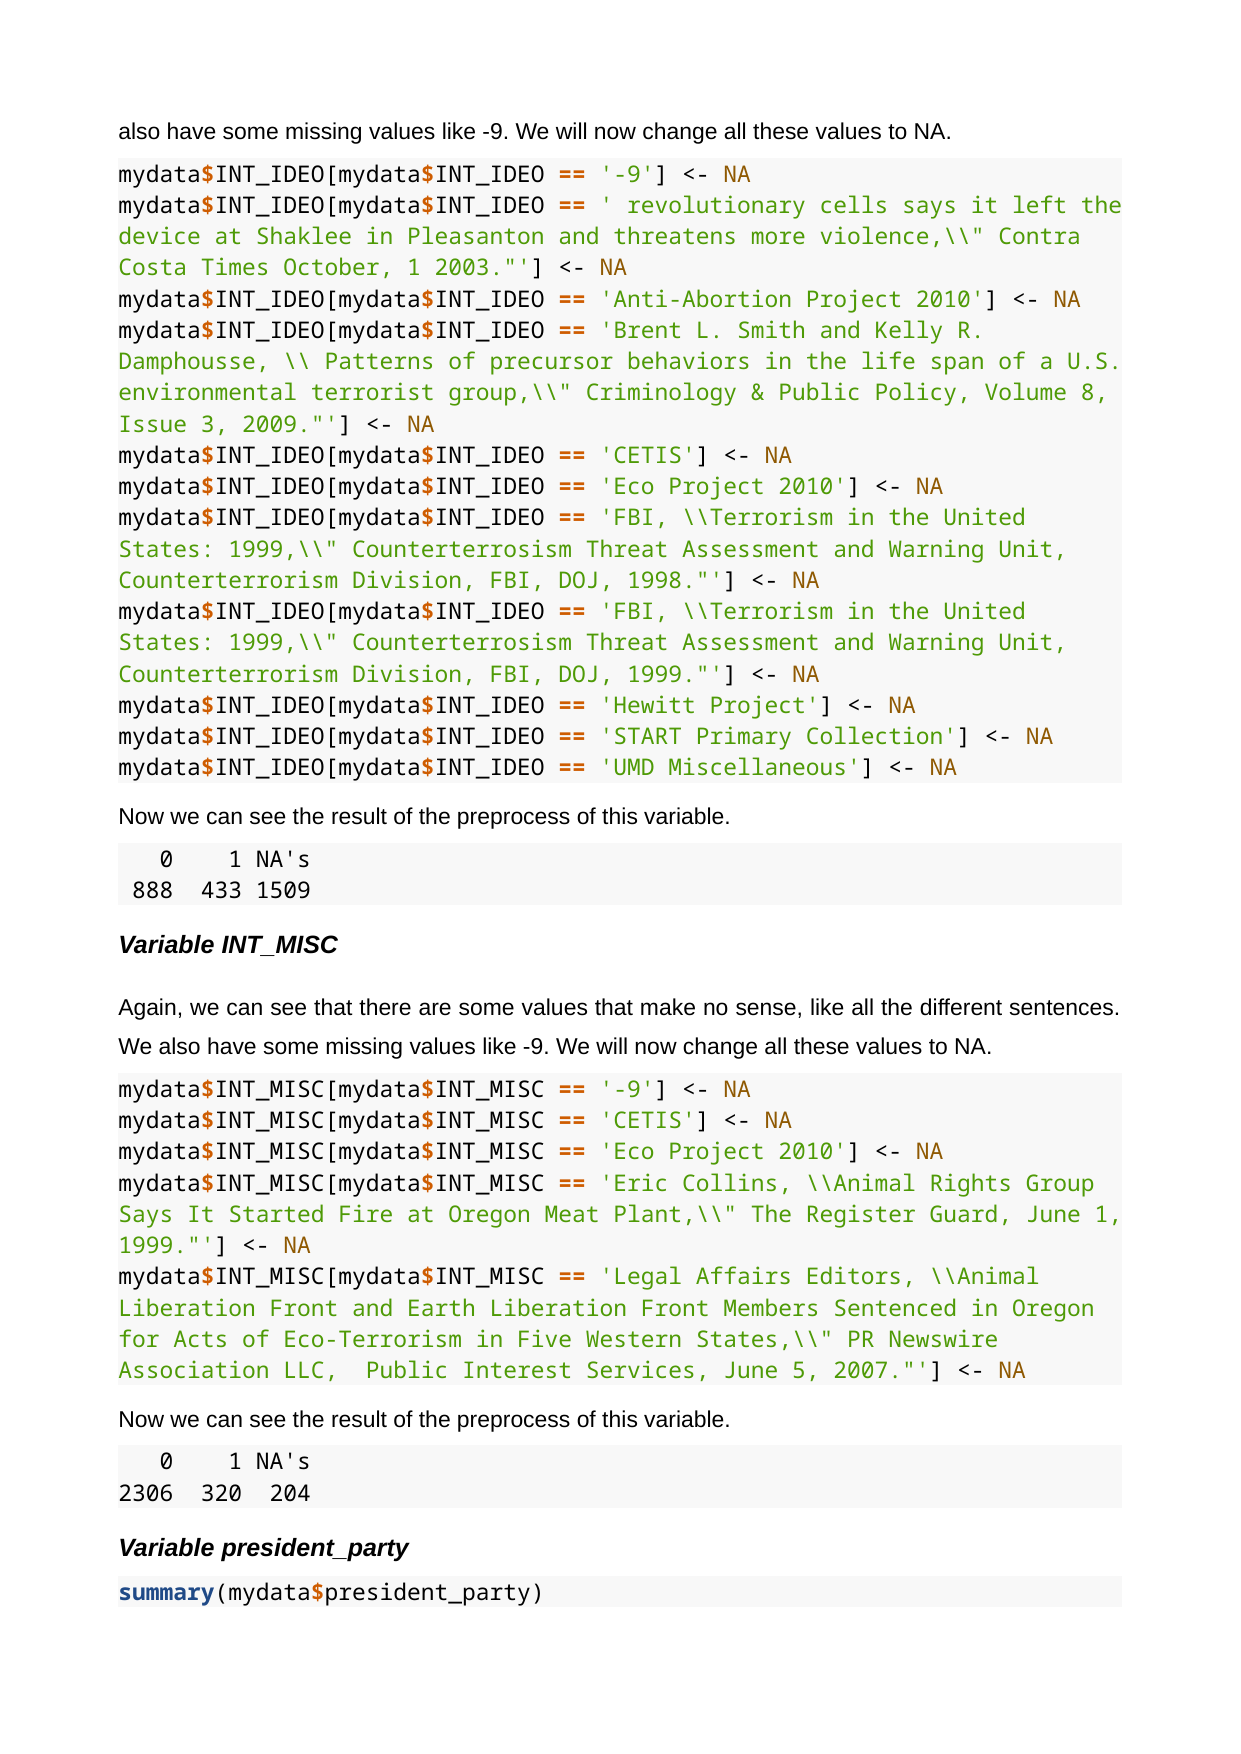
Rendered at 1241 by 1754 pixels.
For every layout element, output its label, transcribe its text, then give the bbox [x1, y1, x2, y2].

subtitle Variable president_party [118, 1533, 1122, 1561]
text 0 1 NA's 2306 320 204 [118, 1445, 1122, 1508]
subtitle Variable INT_MISC [118, 930, 1122, 959]
text mydata$INT_MISC[mydata$INT_MISC == '-9'] <- NA mydata$INT_MISC[mydata$INT_MISC == 'CETIS'] <- NA mydata$INT_MISC[mydata$INT_MISC == 'Eco Project 2010'] <- NA mydata$INT_MISC[mydata$INT_MISC == 'Eric Collins, \\Animal Rights Group Says It Started Fire at Oregon Meat Plant,\\" The Register Guard, June 1, 1999."'] <- NA mydata$INT_MISC[mydata$INT_MISC == 'Legal Affairs Editors, \\Animal Liberation Front and Earth Liberation Front Members Sentenced in Oregon for Acts of Eco-Terrorism in Five Western States,\\" PR Newswire Association LLC, Public Interest Services, June 5, 2007."'] <- NA [118, 1073, 1122, 1385]
text 0 1 NA's 888 433 1509 [118, 843, 1122, 905]
text Now we can see the result of the preprocess of this variable. [118, 1406, 1122, 1432]
text summary(mydata$president_party) [118, 1576, 1122, 1607]
text Now we can see the result of the preprocess of this variable. [118, 803, 1122, 829]
text mydata$INT_IDEO[mydata$INT_IDEO == '-9'] <- NA mydata$INT_IDEO[mydata$INT_IDEO == ' revolutionary cells says it left the device at Shaklee in Pleasanton and threatens more violence,\\" Contra Costa Times October, 1 2003."'] <- NA mydata$INT_IDEO[mydata$INT_IDEO == 'Anti-Abortion Project 2010'] <- NA mydata$INT_IDEO[mydata$INT_IDEO == 'Brent L. Smith and Kelly R. Damphousse, \\ Patterns of precursor behaviors in the life span of a U.S. environmental terrorist group,\\" Criminology & Public Policy, Volume 8, Issue 3, 2009."'] <- NA mydata$INT_IDEO[mydata$INT_IDEO == 'CETIS'] <- NA mydata$INT_IDEO[mydata$INT_IDEO == 'Eco Project 2010'] <- NA mydata$INT_IDEO[mydata$INT_IDEO == 'FBI, \\Terrorism in the United States: 1999,\\" Counterterrosism Threat Assessment and Warning Unit, Counterterrorism Division, FBI, DOJ, 1998."'] <- NA mydata$INT_IDEO[mydata$INT_IDEO == 'FBI, \\Terrorism in the United States: 1999,\\" Counterterrosism Threat Assessment and Warning Unit, Counterterrorism Division, FBI, DOJ, 1999."'] <- NA mydata$INT_IDEO[mydata$INT_IDEO == 'Hewitt Project'] <- NA mydata$INT_IDEO[mydata$INT_IDEO == 'START Primary Collection'] <- NA mydata$INT_IDEO[mydata$INT_IDEO == 'UMD Miscellaneous'] <- NA [118, 158, 1122, 783]
text Again, we can see that there are some values that make no sense, like all the different sentences. We also have some missing values like -9. We will now change all these values to NA. [118, 994, 1122, 1059]
text also have some missing values like -9. We will now change all these values to NA. [118, 118, 1122, 144]
